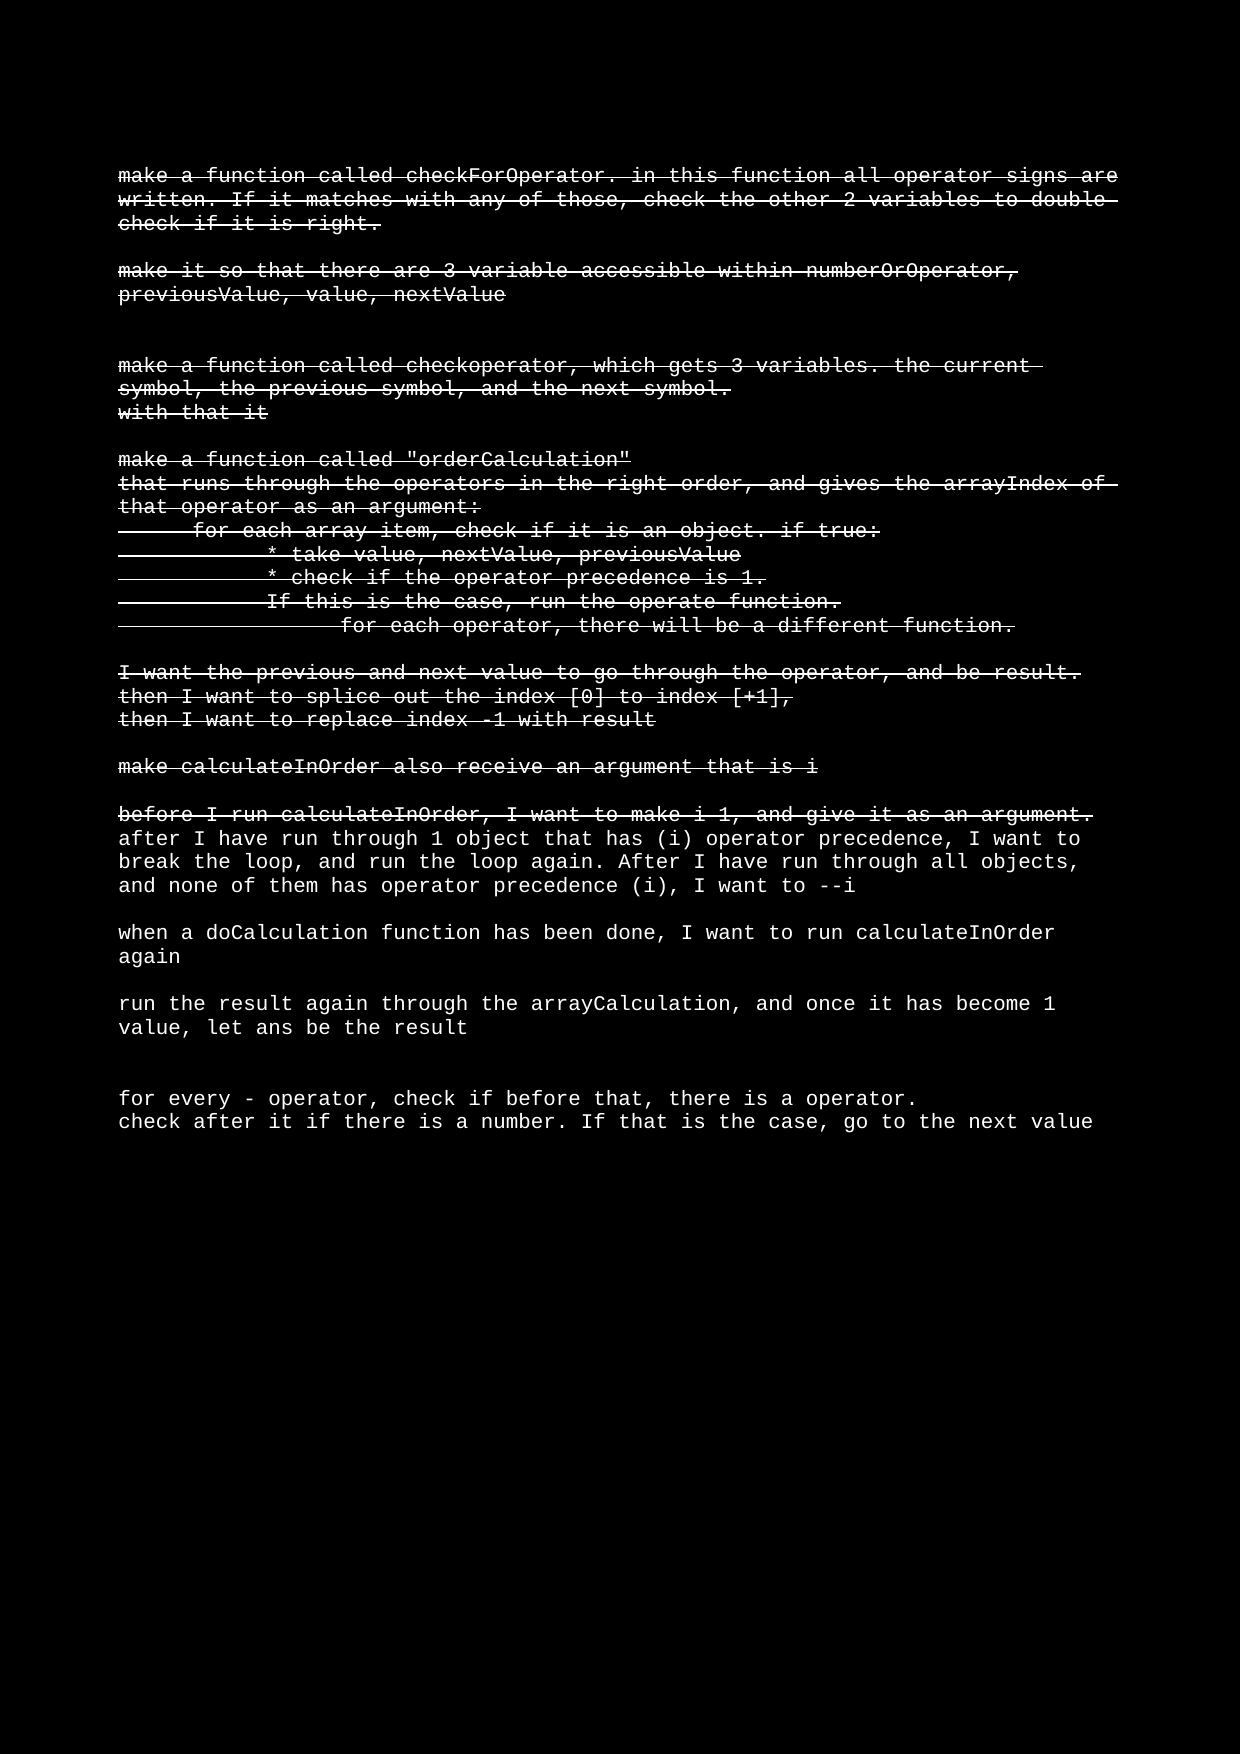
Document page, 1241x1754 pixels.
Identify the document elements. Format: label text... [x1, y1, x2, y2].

text run the result again through the arrayCalculation, and once it has become 1 value, let ans be the result [118, 993, 1122, 1040]
text make a function called "orderCalculation" [118, 449, 1122, 473]
text then I want to splice out the index [0] to index [+1], [118, 686, 1122, 709]
text make a function called checkoperator, which gets 3 variables. the current symbol, the previous symbol, and the next symbol. [118, 354, 1122, 402]
text If this is the case, run the operate function. [118, 591, 1122, 615]
text for every - operator, check if before that, there is a operator. [118, 1088, 1122, 1111]
text * take value, nextValue, previousValue [118, 544, 1122, 567]
text check after it if there is a number. If that is the case, go to the next value [118, 1111, 1122, 1135]
text I want the previous and next value to go through the operator, and be result. [118, 662, 1122, 686]
text then I want to replace index -1 with result [118, 709, 1122, 733]
text make it so that there are 3 variable accessible within numberOrOperator, [118, 260, 1122, 284]
text with that it [118, 402, 1122, 426]
text that runs through the operators in the right order, and gives the arrayIndex of that operator as an argument: [118, 473, 1122, 520]
text for each array item, check if it is an object. if true: [118, 520, 1122, 544]
text previousValue, value, nextValue [118, 284, 1122, 307]
text when a doCalculation function has been done, I want to run calculateInOrder again [118, 922, 1122, 969]
text make calculateInOrder also receive an argument that is i [118, 757, 1122, 780]
text make a function called checkForOperator. in this function all operator signs are written. If it matches with any of those, check the other 2 variables to double check if it is right. [118, 165, 1122, 236]
text before I run calculateInOrder, I want to make i 1, and give it as an argument. [118, 804, 1122, 827]
text after I have run through 1 object that has (i) operator precedence, I want to break the loop, and run the loop again. After I have run through all objects, and none of them has operator precedence (i), I want to --i [118, 827, 1122, 898]
text for each operator, there will be a different function. [118, 615, 1122, 638]
text * check if the operator precedence is 1. [118, 567, 1122, 591]
